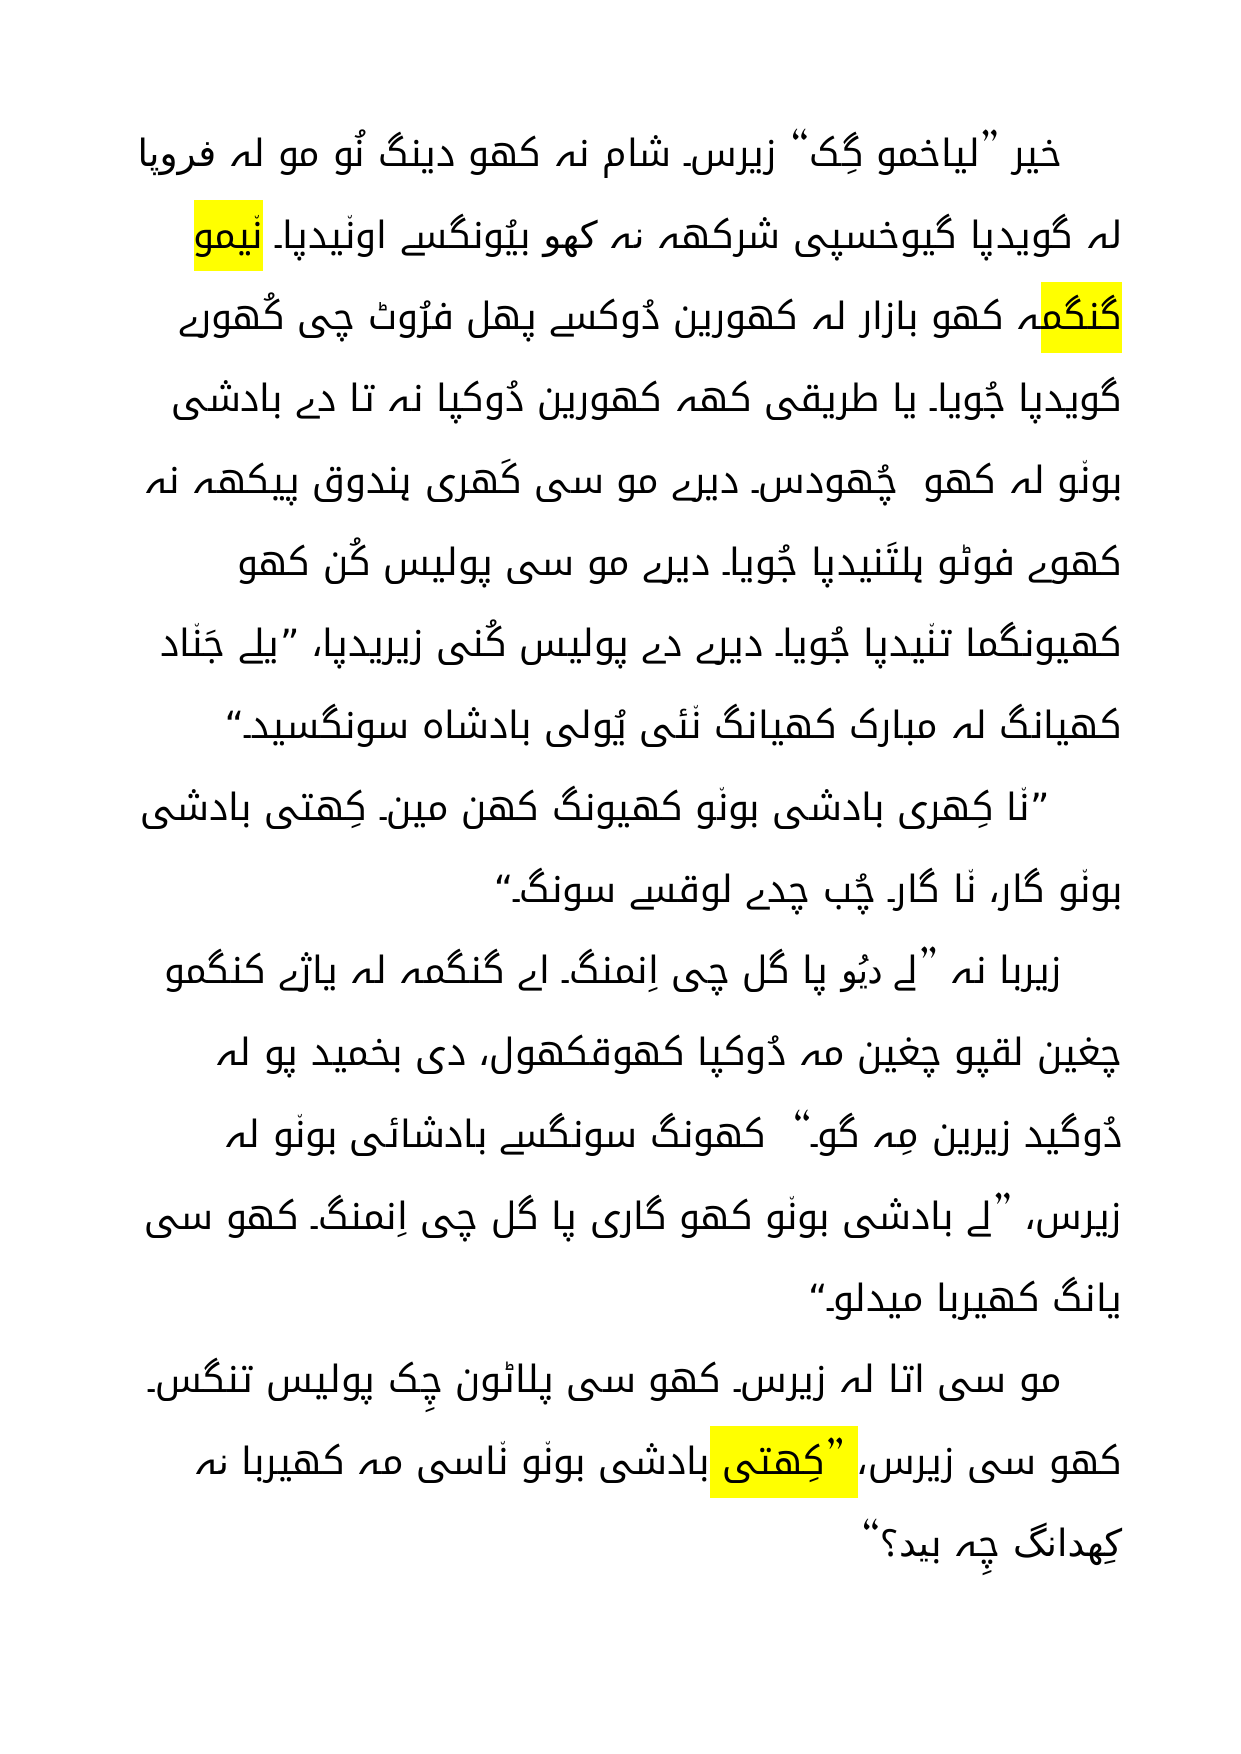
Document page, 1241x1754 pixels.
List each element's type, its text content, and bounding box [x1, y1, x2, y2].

text ”ن٘ا کِھری بادشی بون٘و کھیونگ کھن مین۔ کِھتی بادشی بون٘و گار، ن٘ا گار۔ چُب چدے لوقسے سونگ۔“ [118, 772, 1122, 925]
text زیربا نہ ”لے دیُو پا گل چی اِنمنگ۔ اے گنگمہ لہ یاژے کنگمو چغین لقپو چغین مہ دُوکپا کھوقکھول، دی بخمید پو لہ دُوگید زیرین مِہ گو۔“ کھونگ سونگسے بادشائی بون٘و لہ زیرس، ”لے بادشی بون٘و کھو گاری پا گل چی اِنمنگ۔ کھو سی یانگ کھیربا میدلو۔“ [118, 936, 1122, 1334]
text خیر ”لیاخمو گِک“ زیرس۔ شام نہ کھو دینگ نُو مو لہ فروپا لہ گویدپا گیوخسپی شرکھہ نہ کھو بیُونگسے اون٘یدپا۔ ن٘یمو گنگمہ کھو بازار لہ کھورین دُوکسے پھل فرُوٹ چی کُھورے گویدپا جُویا۔ یا طریقی کھہ کھورین دُوکپا نہ تا دے بادشی بون٘و لہ کھو چُھودس۔ دیرے مو سی کَھری ہندوق پیکھہ نہ کھوے فوٹو ہلتَنیدپا جُویا۔ دیرے مو سی پولیس کُن کھو کھیونگما تن٘یدپا جُویا۔ دیرے دے پولیس کُنی زیریدپا، ”یلے جَن٘اد کھیانگ لہ مبارک کھیانگ ن٘ئی یُولی بادشاہ سونگسید۔“ [118, 118, 1122, 762]
text مو سی اتا لہ زیرس۔ کھو سی پلاٹون چِک پولیس تنگس۔ کھو سی زیرس، ”کِھتی بادشی بون٘و ن٘اسی مہ کھیربا نہ کِھدانگ چِہ بید؟“ [118, 1345, 1122, 1579]
